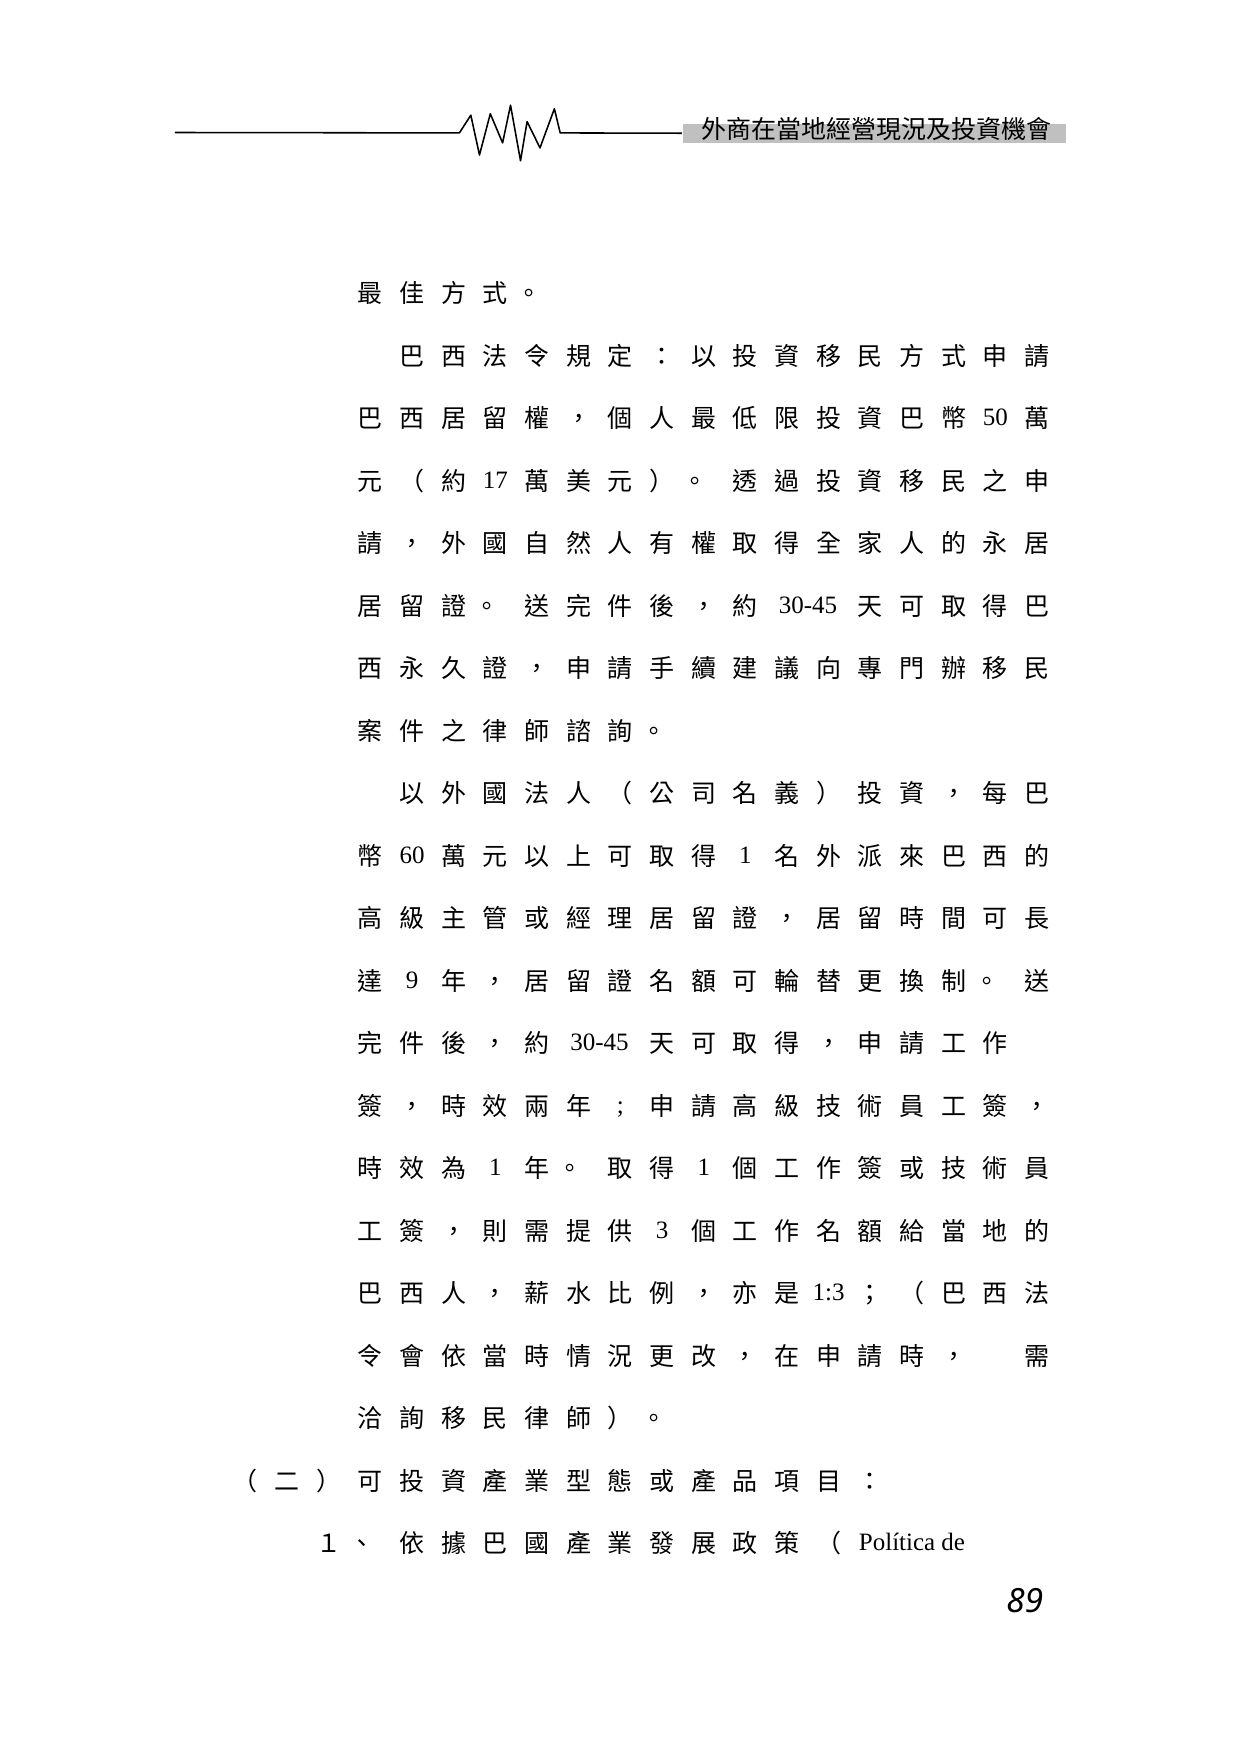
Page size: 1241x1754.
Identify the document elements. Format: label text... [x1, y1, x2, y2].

text １、依據巴國產業發展政策（Política de [281, 1500, 1058, 1563]
text （二）可投資產業型態或產品項目： [207, 1438, 1058, 1500]
text 以外國法人（公司名義）投資，每巴幣60萬元以上可取得1名外派來巴西的高級主管或經理居留證，居留時間可長達9年，居留證名額可輪替更換制。送完件後，約30-45天可取得，申請工作簽，時效兩年;申請高級技術員工簽，時效為1年。取得1個工作簽或技術員工簽，則需提供3個工作名額給當地的巴西人，薪水比例，亦是1:3；（巴西法令會依當時情況更改，在申請時， 需洽詢移民律師）。 [330, 750, 1058, 1438]
text 最佳方式。 [330, 250, 1058, 313]
text 巴西法令規定：以投資移民方式申請巴西居留權，個人最低限投資巴幣50萬元（約17萬美元）。透過投資移民之申請，外國自然人有權取得全家人的永居居留證。送完件後，約30-45天可取得巴西永久證，申請手續建議向專門辦移民案件之律師諮詢。 [330, 313, 1058, 750]
